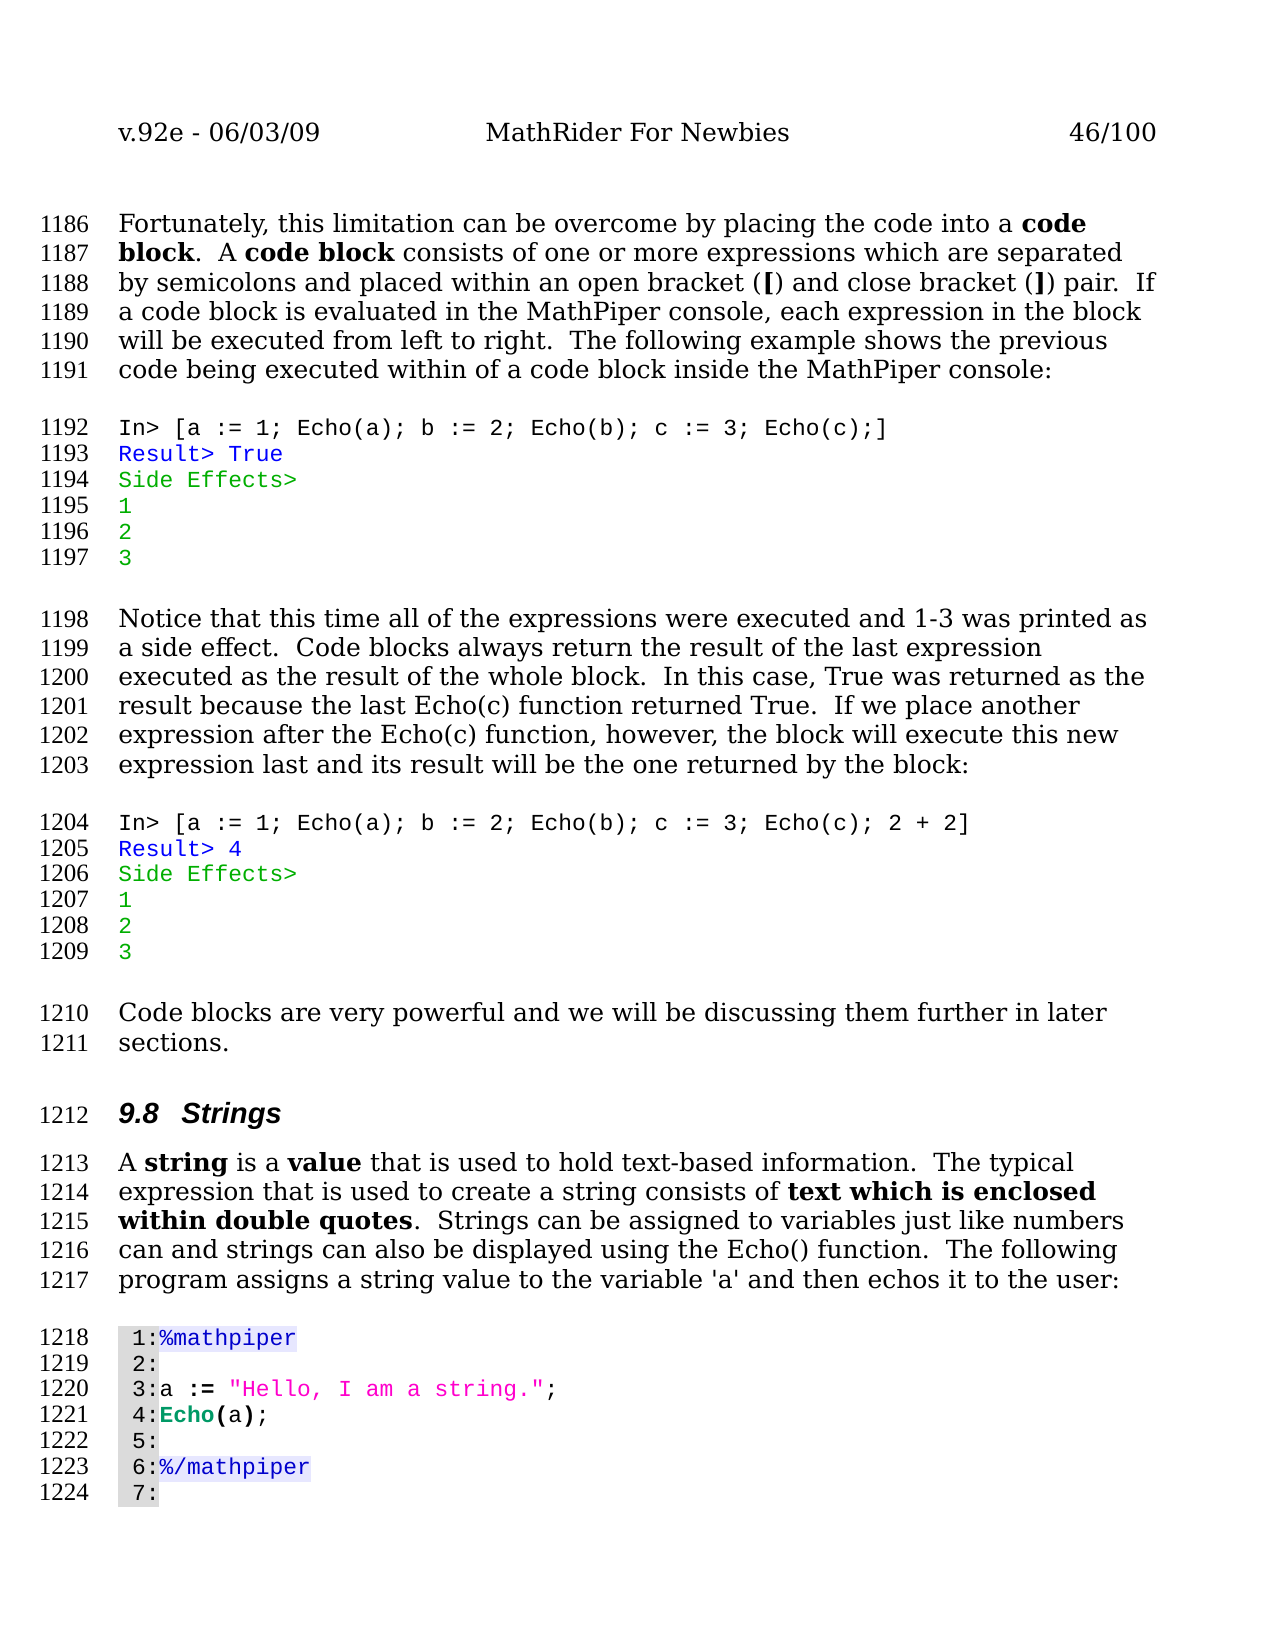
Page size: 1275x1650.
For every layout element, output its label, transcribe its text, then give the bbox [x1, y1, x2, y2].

text 6:%/mathpiper [118, 1456, 1157, 1482]
text 1 [118, 494, 1157, 520]
text Result> True [118, 442, 1157, 468]
text 1 [118, 889, 1157, 915]
text 2: [118, 1352, 1157, 1378]
text Notice that this time all of the expressions were executed and 1-3 was printed as a side effect. Code blocks always return the result of the last expression executed as the result of the whole block. In this case, True was returned as the result because the last Echo(c) function returned True. If we place another expression after the Echo(c) function, however, the block will execute this new expression last and its result will be the one returned by the block: [118, 604, 1157, 779]
text Code blocks are very powerful and we will be discussing them further in later sections. [118, 998, 1157, 1057]
text 3 [118, 546, 1157, 572]
text 2 [118, 520, 1157, 546]
text In> [a := 1; Echo(a); b := 2; Echo(b); c := 3; Echo(c); 2 + 2] [118, 811, 1157, 837]
text 5: [118, 1430, 1157, 1456]
text 3 [118, 941, 1157, 967]
text 2 [118, 915, 1157, 941]
text A string is a value that is used to hold text-based information. The typical expression that is used to create a string consists of text which is enclosed within double quotes. Strings can be assigned to variables just like numbers can and strings can also be displayed using the Echo() function. The following program assigns a string value to the variable 'a' and then echos it to the user: [118, 1147, 1157, 1294]
text 3:a := "Hello, I am a string."; [118, 1378, 1157, 1404]
text Fortunately, this limitation can be overcome by placing the code into a code block. A code block consists of one or more expressions which are separated by semicolons and placed within an open bracket ([) and close bracket (]) pair. If a code block is evaluated in the MathPiper console, each expression in the block will be executed from left to right. The following example shows the previous code being executed within of a code block inside the MathPiper console: [118, 209, 1157, 384]
text 1:%mathpiper [118, 1326, 1157, 1352]
text Side Effects> [118, 863, 1157, 889]
text Side Effects> [118, 468, 1157, 494]
text In> [a := 1; Echo(a); b := 2; Echo(b); c := 3; Echo(c);] [118, 416, 1157, 442]
text 7: [118, 1482, 1157, 1507]
subtitle Strings [118, 1096, 1157, 1129]
text 4:Echo(a); [118, 1404, 1157, 1430]
text Result> 4 [118, 837, 1157, 863]
